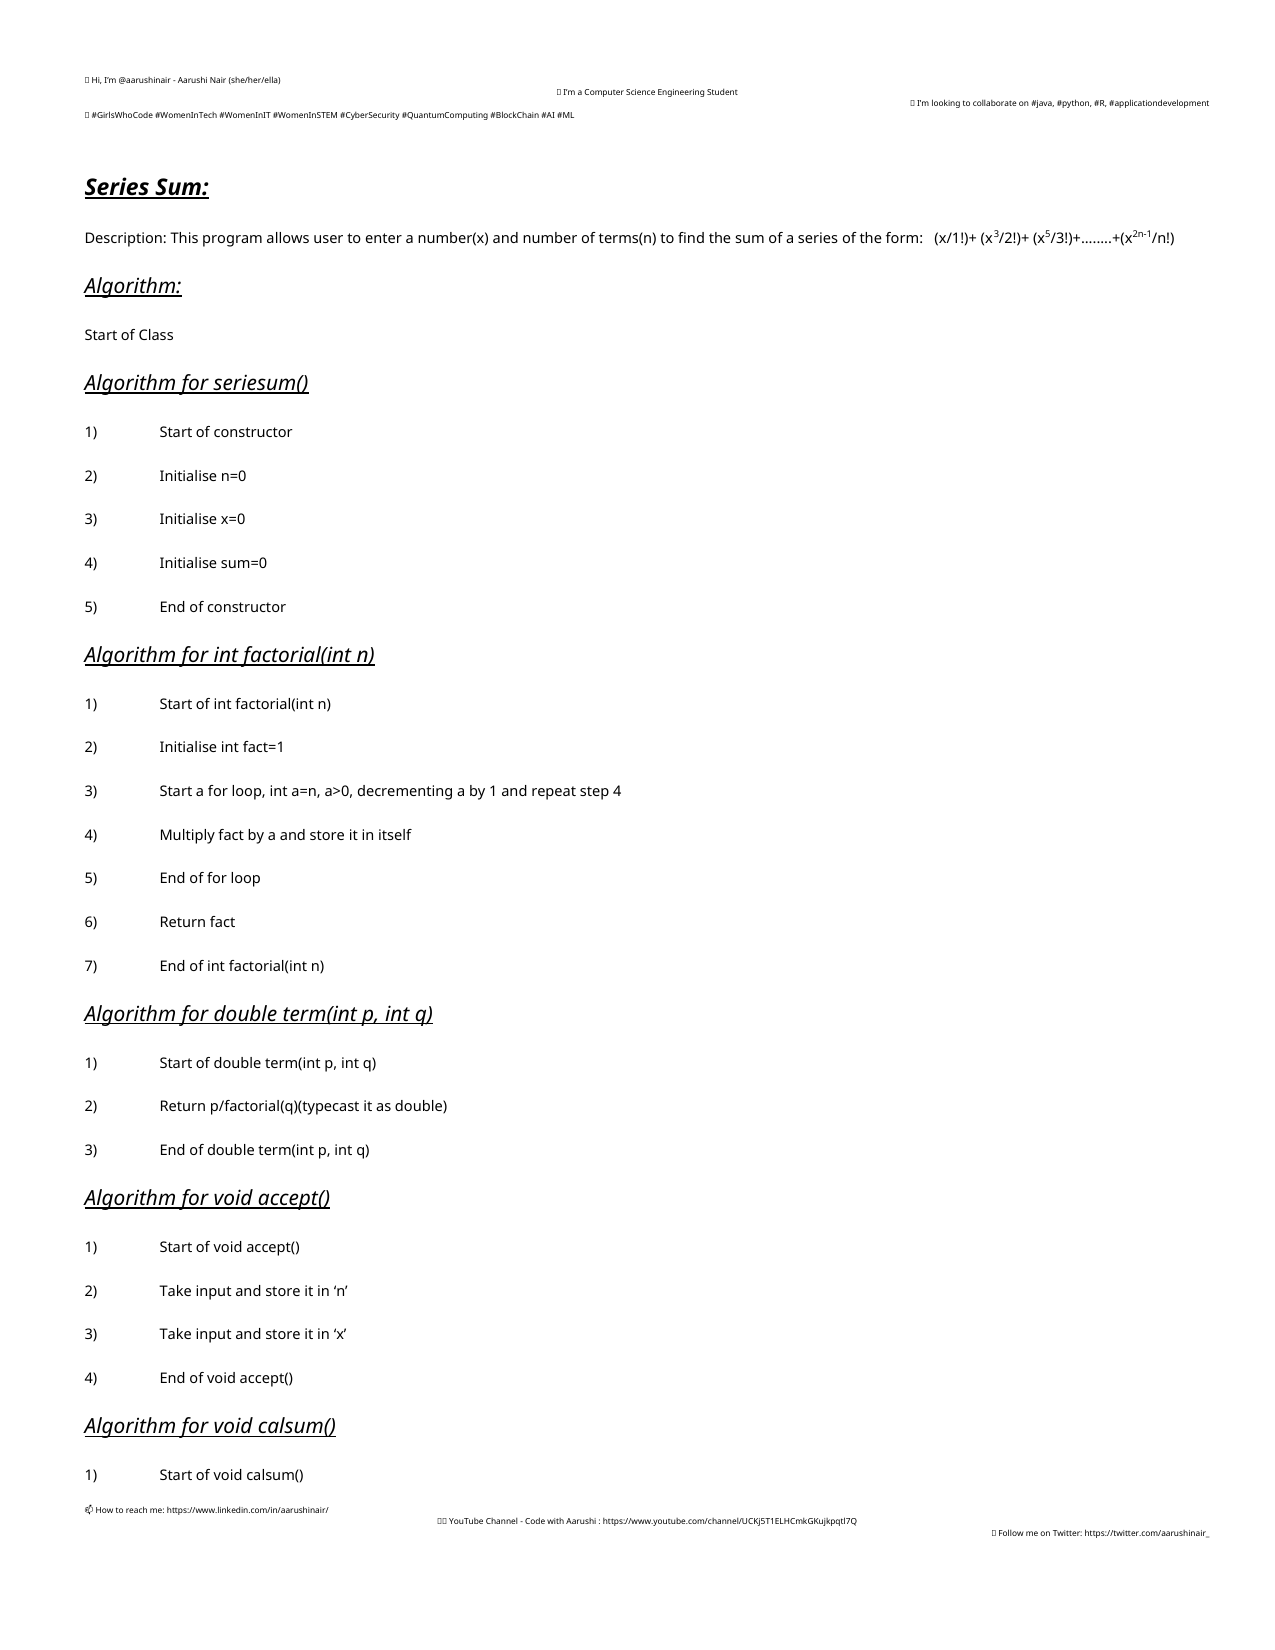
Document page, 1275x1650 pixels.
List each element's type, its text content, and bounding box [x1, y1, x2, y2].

list Start of void calsum() [84, 1465, 1209, 1485]
list Return fact [84, 912, 1209, 932]
list Take input and store it in ‘n’ [84, 1280, 1209, 1300]
text Algorithm for int factorial(int n) [84, 640, 1209, 668]
text Series Sum: [84, 171, 1209, 202]
list End of void accept() [84, 1368, 1209, 1388]
text Algorithm for void accept() [84, 1183, 1209, 1212]
text Algorithm: [84, 271, 1209, 300]
text Description: This program allows user to enter a number(x) and number of terms(n) to find the sum of a series of the form: (x/1!)+ (x3/2!)+ (x5/3!)+........+(x2n-1/n!) [84, 228, 1209, 247]
list Initialise sum=0 [84, 553, 1209, 573]
list End of double term(int p, int q) [84, 1140, 1209, 1159]
list Start of double term(int p, int q) [84, 1052, 1209, 1072]
list Start of constructor [84, 422, 1209, 442]
list Start of void accept() [84, 1237, 1209, 1257]
list Initialise n=0 [84, 465, 1209, 485]
list End of for loop [84, 868, 1209, 888]
list Start a for loop, int a=n, a>0, decrementing a by 1 and repeat step 4 [84, 781, 1209, 801]
text Start of Class [84, 325, 1209, 344]
text Algorithm for seriesum() [84, 368, 1209, 397]
list End of int factorial(int n) [84, 955, 1209, 975]
text Algorithm for void calsum() [84, 1411, 1209, 1440]
list Start of int factorial(int n) [84, 693, 1209, 713]
list Multiply fact by a and store it in itself [84, 824, 1209, 844]
text Algorithm for double term(int p, int q) [84, 999, 1209, 1027]
list Initialise x=0 [84, 509, 1209, 529]
list Return p/factorial(q)(typecast it as double) [84, 1096, 1209, 1116]
list Initialise int fact=1 [84, 737, 1209, 757]
list Take input and store it in ‘x’ [84, 1324, 1209, 1344]
list End of constructor [84, 596, 1209, 616]
